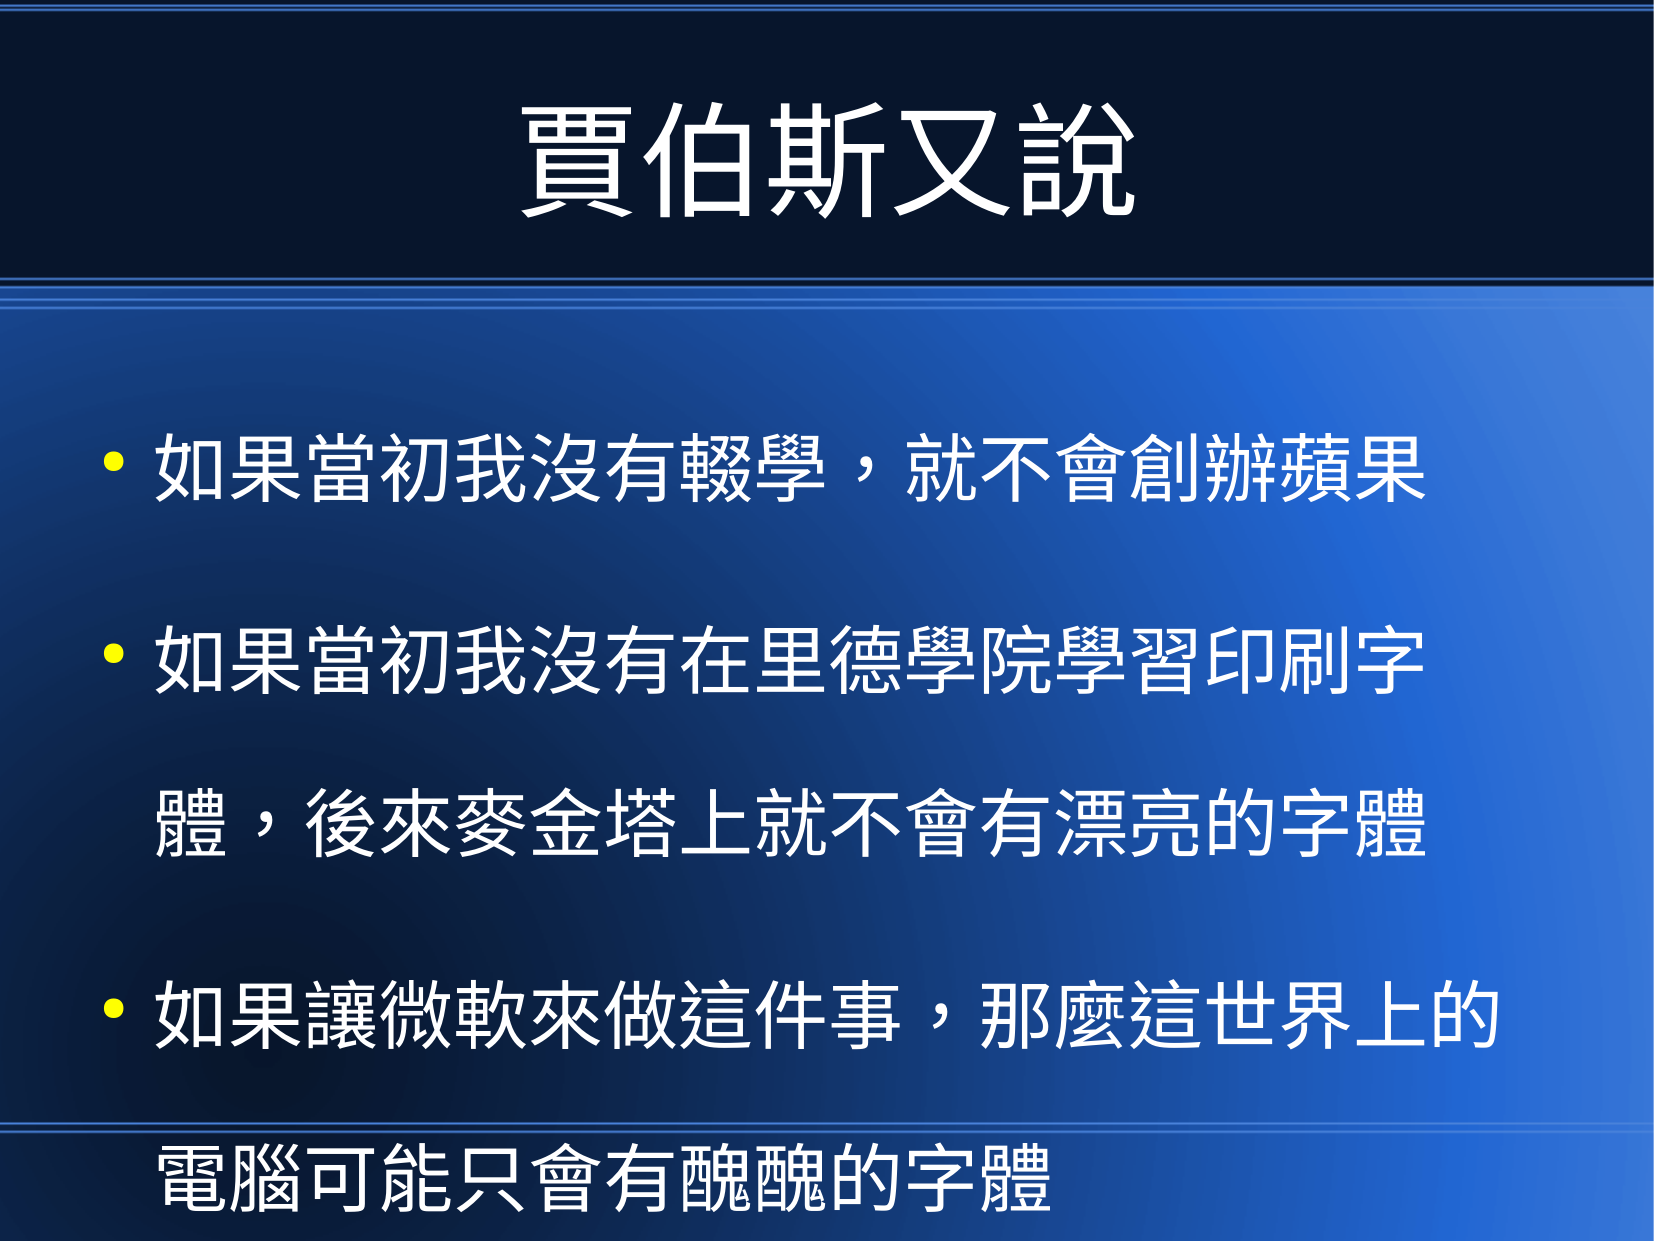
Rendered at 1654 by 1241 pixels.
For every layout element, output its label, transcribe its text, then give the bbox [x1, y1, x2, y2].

list 如果當初我沒有輟學，就不會創辦蘋果 如果當初我沒有在里德學院學習印刷字體，後來麥金塔上就不會有漂亮的字體 如果讓微軟來做這件事，那麼這世界上的電腦可能只會有醜醜的字體 [82, 355, 1571, 1241]
picture [0, 0, 1654, 1241]
title 賈伯斯又說 [82, 49, 1571, 257]
